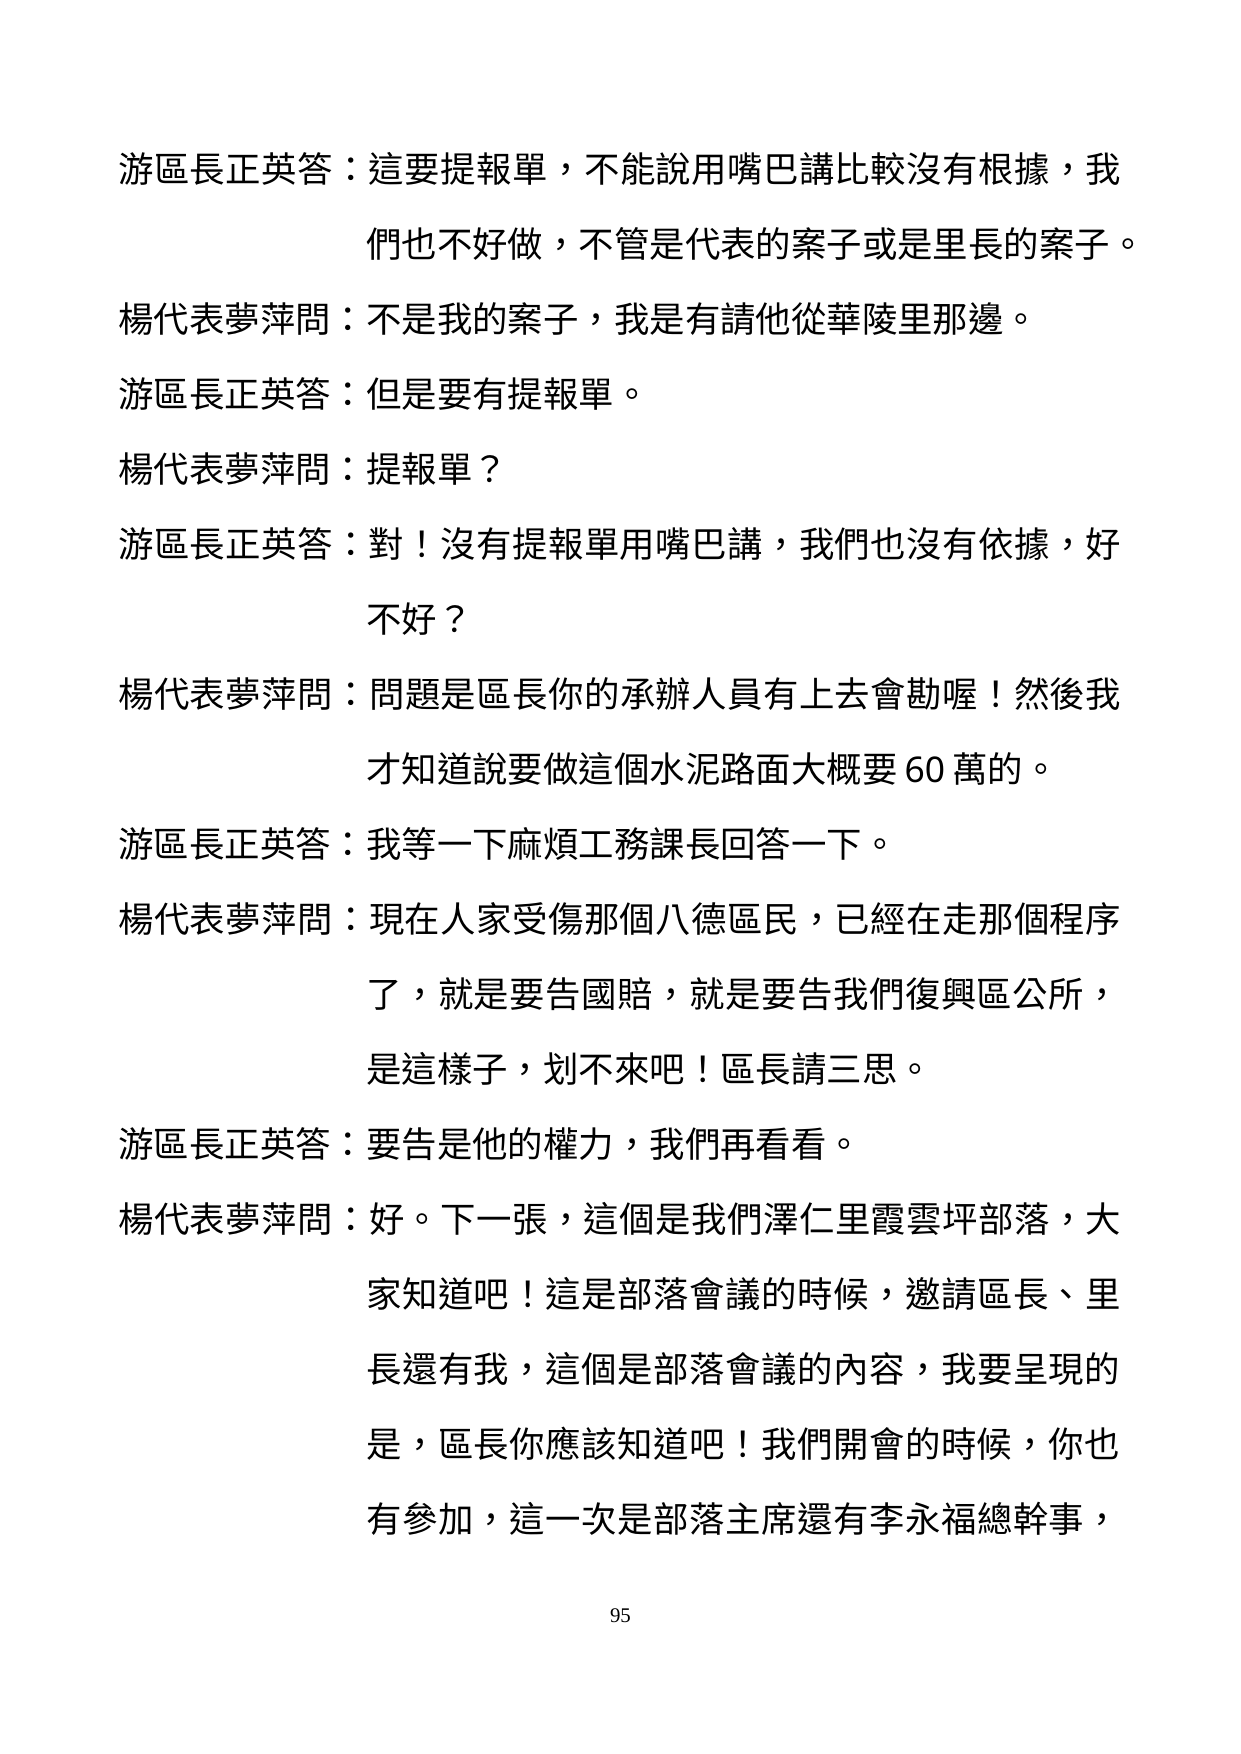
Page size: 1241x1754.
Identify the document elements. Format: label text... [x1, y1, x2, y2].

text 游區長正英答：我等一下麻煩工務課長回答一下。 [118, 805, 1122, 880]
text 楊代表夢萍問：現在人家受傷那個八德區民，已經在走那個程序了，就是要告國賠，就是要告我們復興區公所，是這樣子，划不來吧！區長請三思。 [118, 880, 1122, 1105]
text 游區長正英答：但是要有提報單。 [118, 355, 1122, 430]
text 游區長正英答：這要提報單，不能說用嘴巴講比較沒有根據，我們也不好做，不管是代表的案子或是里長的案子。 [118, 130, 1122, 280]
text 楊代表夢萍問：提報單？ [118, 430, 1122, 505]
text 游區長正英答：對！沒有提報單用嘴巴講，我們也沒有依據，好不好？ [118, 505, 1122, 655]
text 楊代表夢萍問：問題是區長你的承辦人員有上去會勘喔！然後我才知道說要做這個水泥路面大概要60萬的。 [118, 655, 1122, 805]
text 游區長正英答：要告是他的權力，我們再看看。 [118, 1105, 1122, 1180]
text 楊代表夢萍問：不是我的案子，我是有請他從華陵里那邊。 [118, 280, 1122, 355]
text 楊代表夢萍問：好。下一張，這個是我們澤仁里霞雲坪部落，大家知道吧！這是部落會議的時候，邀請區長、里長還有我，這個是部落會議的內容，我要呈現的是，區長你應該知道吧！我們開會的時候，你也有參加，這一次是部落主席還有李永福總幹事， [118, 1180, 1122, 1555]
